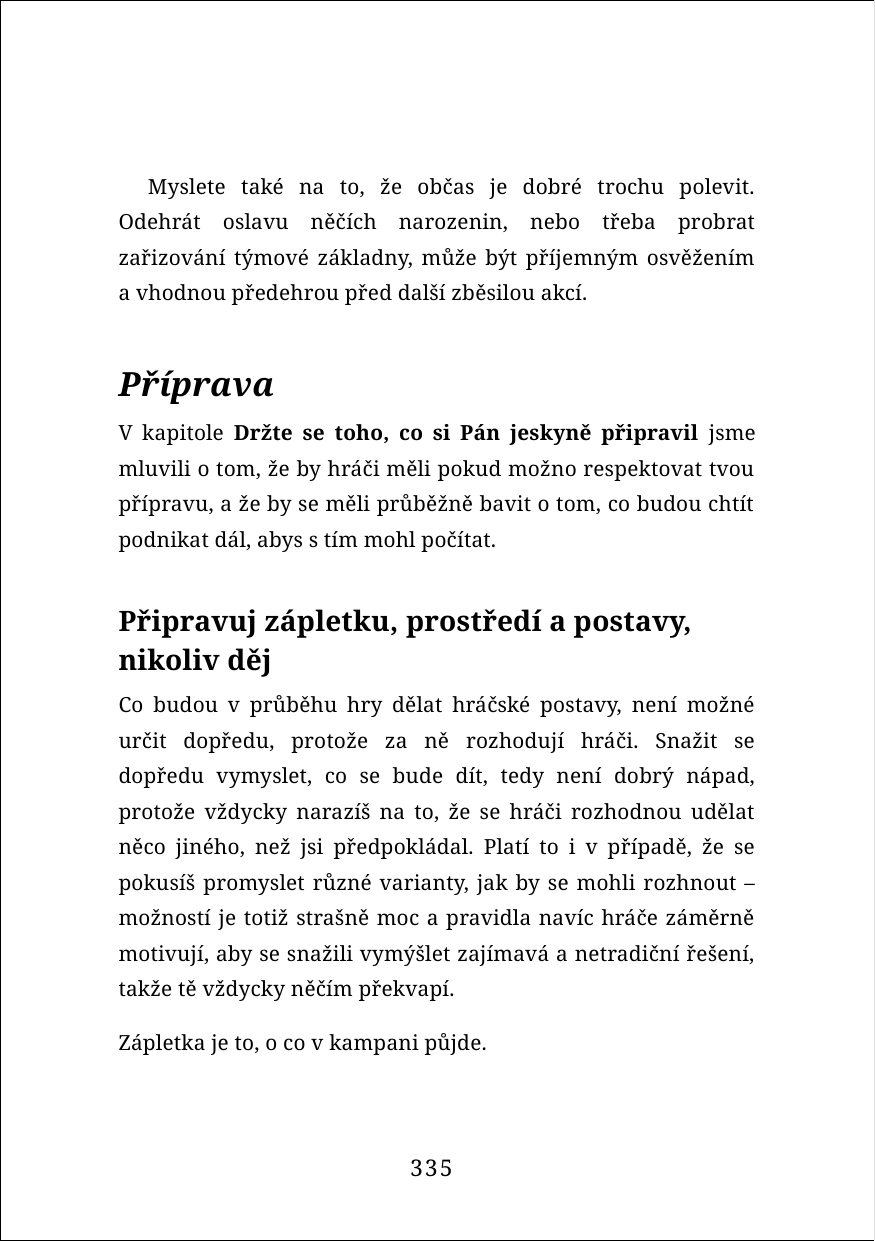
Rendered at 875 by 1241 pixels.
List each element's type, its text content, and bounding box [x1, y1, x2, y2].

text Zápletka je to, o co v kampani půjde. [118, 1028, 756, 1056]
text Myslete také na to, že občas je dobré trochu polevit. Odehrát oslavu něčích narozenin, nebo třeba probrat zařizování týmové základny, může být příjemným osvěžením a vhodnou předehrou před další zběsilou akcí. [118, 172, 756, 307]
subtitle Připravuj zápletku, prostředí a postavy, nikoliv děj [118, 602, 756, 678]
text Co budou v průběhu hry dělat hráčské postavy, není možné určit dopředu, protože za ně rozhodují hráči. Snažit se dopředu vymyslet, co se bude dít, tedy není dobrý nápad, protože vždycky narazíš na to, že se hráči rozhodnou udělat něco jiného, než jsi předpokládal. Platí to i v případě, že se pokusíš promyslet různé varianty, jak by se mohli rozhnout – možností je totiž strašně moc a pravidla navíc hráče záměrně motivují, aby se snažili vymýšlet zajímavá a netradiční řešení, takže tě vždycky něčím překvapí. [118, 690, 756, 1003]
text V kapitole Držte se toho, co si Pán jeskyně připravil jsme mluvili o tom, že by hráči měli pokud možno respektovat tvou přípravu, a že by se měli průběžně bavit o tom, co budou chtít podnikat dál, abys s tím mohl počítat. [118, 418, 756, 553]
subtitle Příprava [118, 361, 756, 407]
